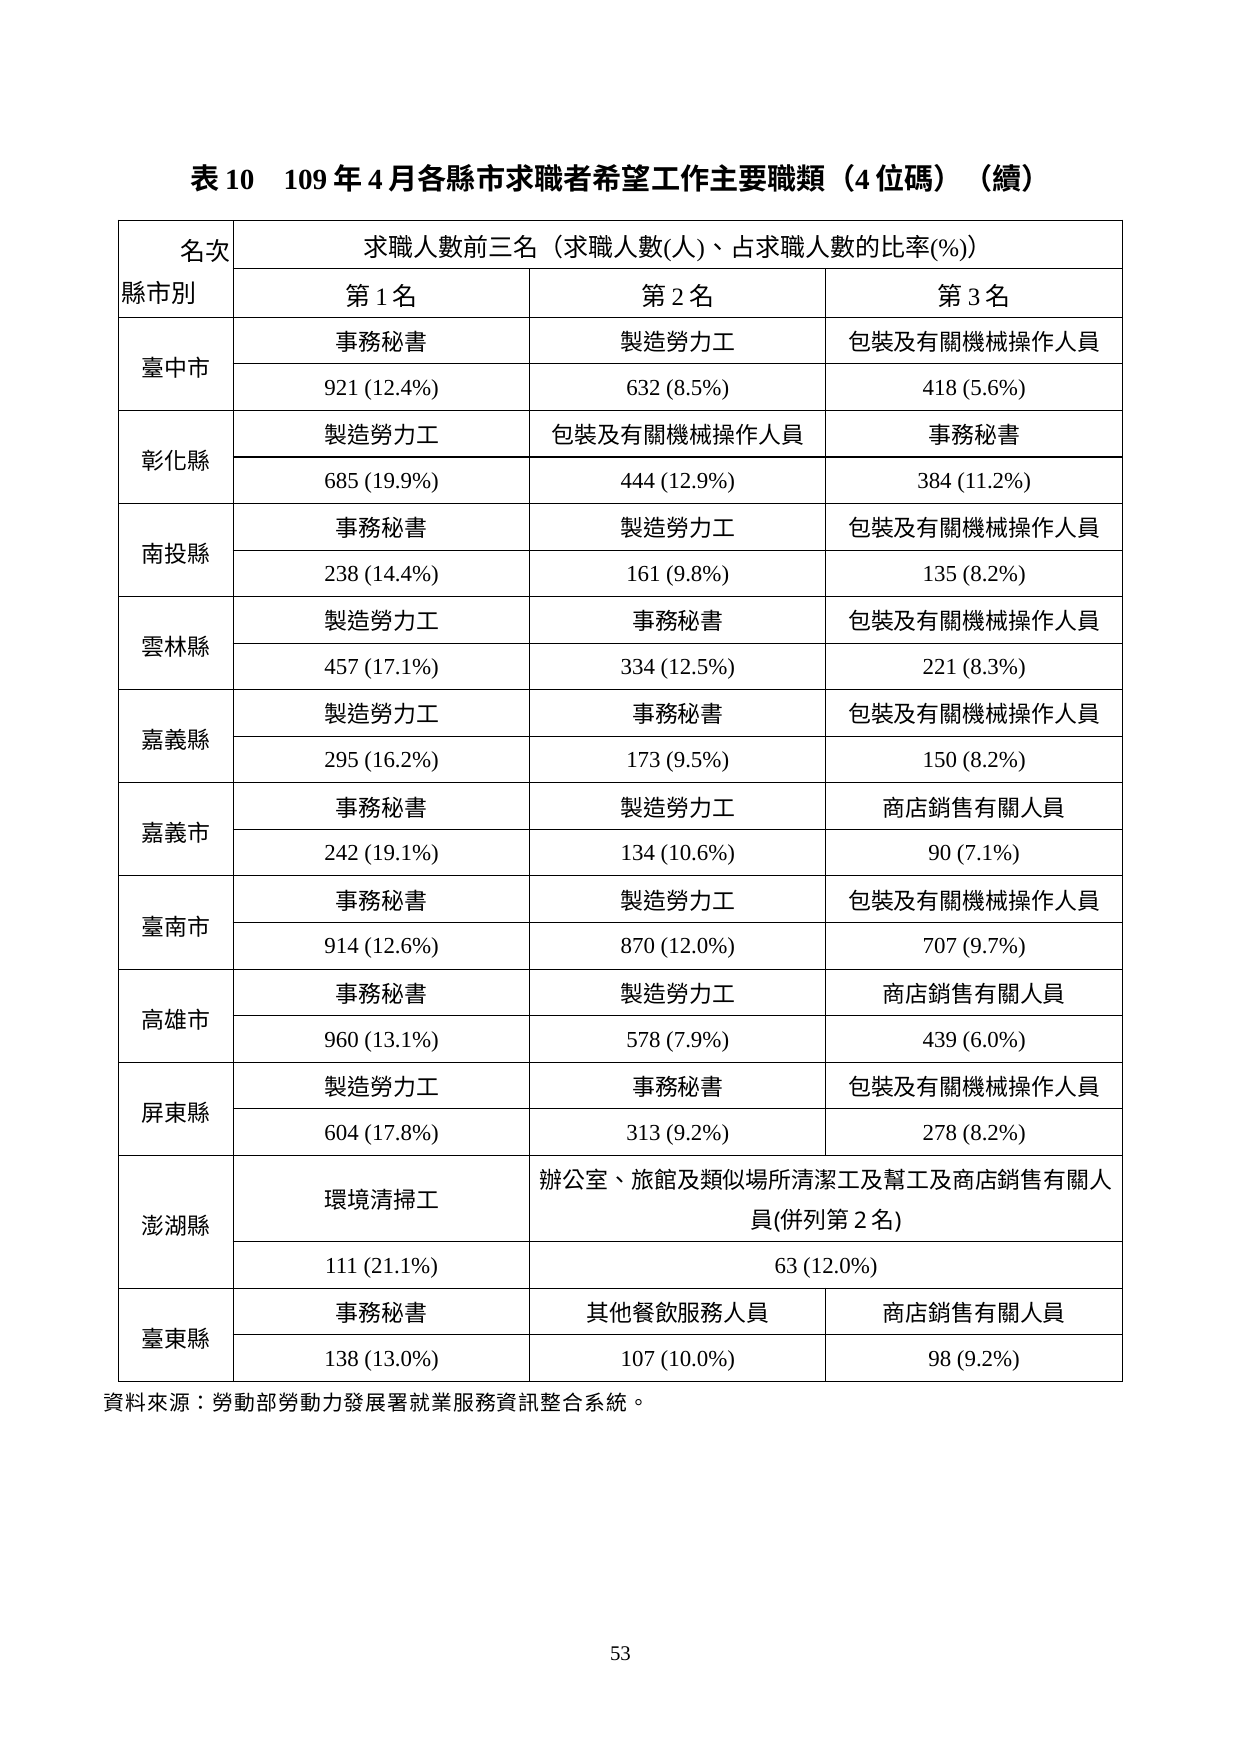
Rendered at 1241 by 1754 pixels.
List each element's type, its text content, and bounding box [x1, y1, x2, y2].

table_cell 製造勞力工 [530, 970, 825, 1015]
table_cell 事務秘書 [826, 411, 1122, 456]
table_cell 457 (17.1%) [234, 644, 529, 689]
table_cell 242 (19.1%) [234, 830, 529, 875]
table_cell 707 (9.7%) [826, 923, 1122, 968]
table_cell 製造勞力工 [234, 690, 529, 736]
table_cell 事務秘書 [234, 504, 529, 549]
table_cell 事務秘書 [234, 970, 529, 1015]
table_cell 604 (17.8%) [234, 1109, 529, 1155]
table_cell 包裝及有關機械操作人員 [826, 876, 1122, 922]
table_cell 事務秘書 [234, 318, 529, 363]
table_cell 其他餐飲服務人員 [530, 1289, 825, 1334]
table_cell 製造勞力工 [234, 1063, 529, 1108]
table_cell 環境清掃工 [234, 1156, 529, 1241]
table_cell 444 (12.9%) [530, 458, 825, 503]
table_cell 278 (8.2%) [826, 1109, 1122, 1155]
table_cell 578 (7.9%) [530, 1016, 825, 1062]
table_cell 第1名 [234, 269, 529, 317]
table_cell 90 (7.1%) [826, 830, 1122, 875]
table_cell 313 (9.2%) [530, 1109, 825, 1155]
table_cell 107 (10.0%) [530, 1335, 825, 1381]
table_cell 事務秘書 [234, 1289, 529, 1334]
table_cell 包裝及有關機械操作人員 [826, 318, 1122, 363]
table_cell 澎湖縣 [119, 1156, 233, 1288]
table_cell 臺中市 [119, 318, 233, 410]
table_cell 98 (9.2%) [826, 1335, 1122, 1381]
table_cell 事務秘書 [234, 783, 529, 829]
table_cell 製造勞力工 [234, 411, 529, 456]
table_cell 包裝及有關機械操作人員 [826, 597, 1122, 643]
table_cell 包裝及有關機械操作人員 [530, 411, 825, 456]
table_cell 臺南市 [119, 876, 233, 968]
table_cell 包裝及有關機械操作人員 [826, 690, 1122, 736]
table_cell 221 (8.3%) [826, 644, 1122, 689]
table_cell 135 (8.2%) [826, 551, 1122, 596]
table_cell 製造勞力工 [530, 318, 825, 363]
table_cell 173 (9.5%) [530, 737, 825, 782]
table_cell 事務秘書 [530, 1063, 825, 1108]
table_cell 439 (6.0%) [826, 1016, 1122, 1062]
table_cell 111 (21.1%) [234, 1242, 529, 1288]
table_cell 嘉義縣 [119, 690, 233, 782]
table_cell 製造勞力工 [530, 876, 825, 922]
table_cell 高雄市 [119, 970, 233, 1062]
text 表10 109年4月各縣市求職者希望工作主要職類（4位碼）（續） [177, 148, 1063, 200]
table_cell 南投縣 [119, 504, 233, 596]
table_cell 134 (10.6%) [530, 830, 825, 875]
table_header 名次 縣市別 [119, 221, 233, 317]
text 資料來源：勞動部勞動力發展署就業服務資訊整合系統。 [103, 1382, 1063, 1421]
table_cell 商店銷售有關人員 [826, 783, 1122, 829]
table_cell 914 (12.6%) [234, 923, 529, 968]
table_cell 事務秘書 [530, 597, 825, 643]
table_cell 921 (12.4%) [234, 364, 529, 410]
table_cell 第3名 [826, 269, 1122, 317]
table_cell 295 (16.2%) [234, 737, 529, 782]
table_cell 臺東縣 [119, 1289, 233, 1381]
table_cell 嘉義市 [119, 783, 233, 875]
table_cell 商店銷售有關人員 [826, 1289, 1122, 1334]
table_cell 870 (12.0%) [530, 923, 825, 968]
table_cell 632 (8.5%) [530, 364, 825, 410]
table_cell 彰化縣 [119, 411, 233, 503]
table_cell 334 (12.5%) [530, 644, 825, 689]
table_cell 屏東縣 [119, 1063, 233, 1155]
table_cell 包裝及有關機械操作人員 [826, 1063, 1122, 1108]
table_cell 第2名 [530, 269, 825, 317]
table_cell 138 (13.0%) [234, 1335, 529, 1381]
table_cell 685 (19.9%) [234, 458, 529, 503]
table_cell 辦公室、旅館及類似場所清潔工及幫工及商店銷售有關人員(併列第2名) [530, 1156, 1122, 1241]
table_cell 418 (5.6%) [826, 364, 1122, 410]
table_cell 製造勞力工 [530, 504, 825, 549]
table_cell 事務秘書 [530, 690, 825, 736]
table_cell 960 (13.1%) [234, 1016, 529, 1062]
table_cell 製造勞力工 [234, 597, 529, 643]
table_cell 161 (9.8%) [530, 551, 825, 596]
table_cell 製造勞力工 [530, 783, 825, 829]
table_cell 商店銷售有關人員 [826, 970, 1122, 1015]
table_cell 238 (14.4%) [234, 551, 529, 596]
table_cell 63 (12.0%) [530, 1242, 1122, 1288]
table_header 求職人數前三名（求職人數(人)、占求職人數的比率(%)） [234, 221, 1122, 268]
table_cell 384 (11.2%) [826, 458, 1122, 503]
table_cell 包裝及有關機械操作人員 [826, 504, 1122, 549]
table_cell 雲林縣 [119, 597, 233, 689]
table_cell 150 (8.2%) [826, 737, 1122, 782]
table_cell 事務秘書 [234, 876, 529, 922]
